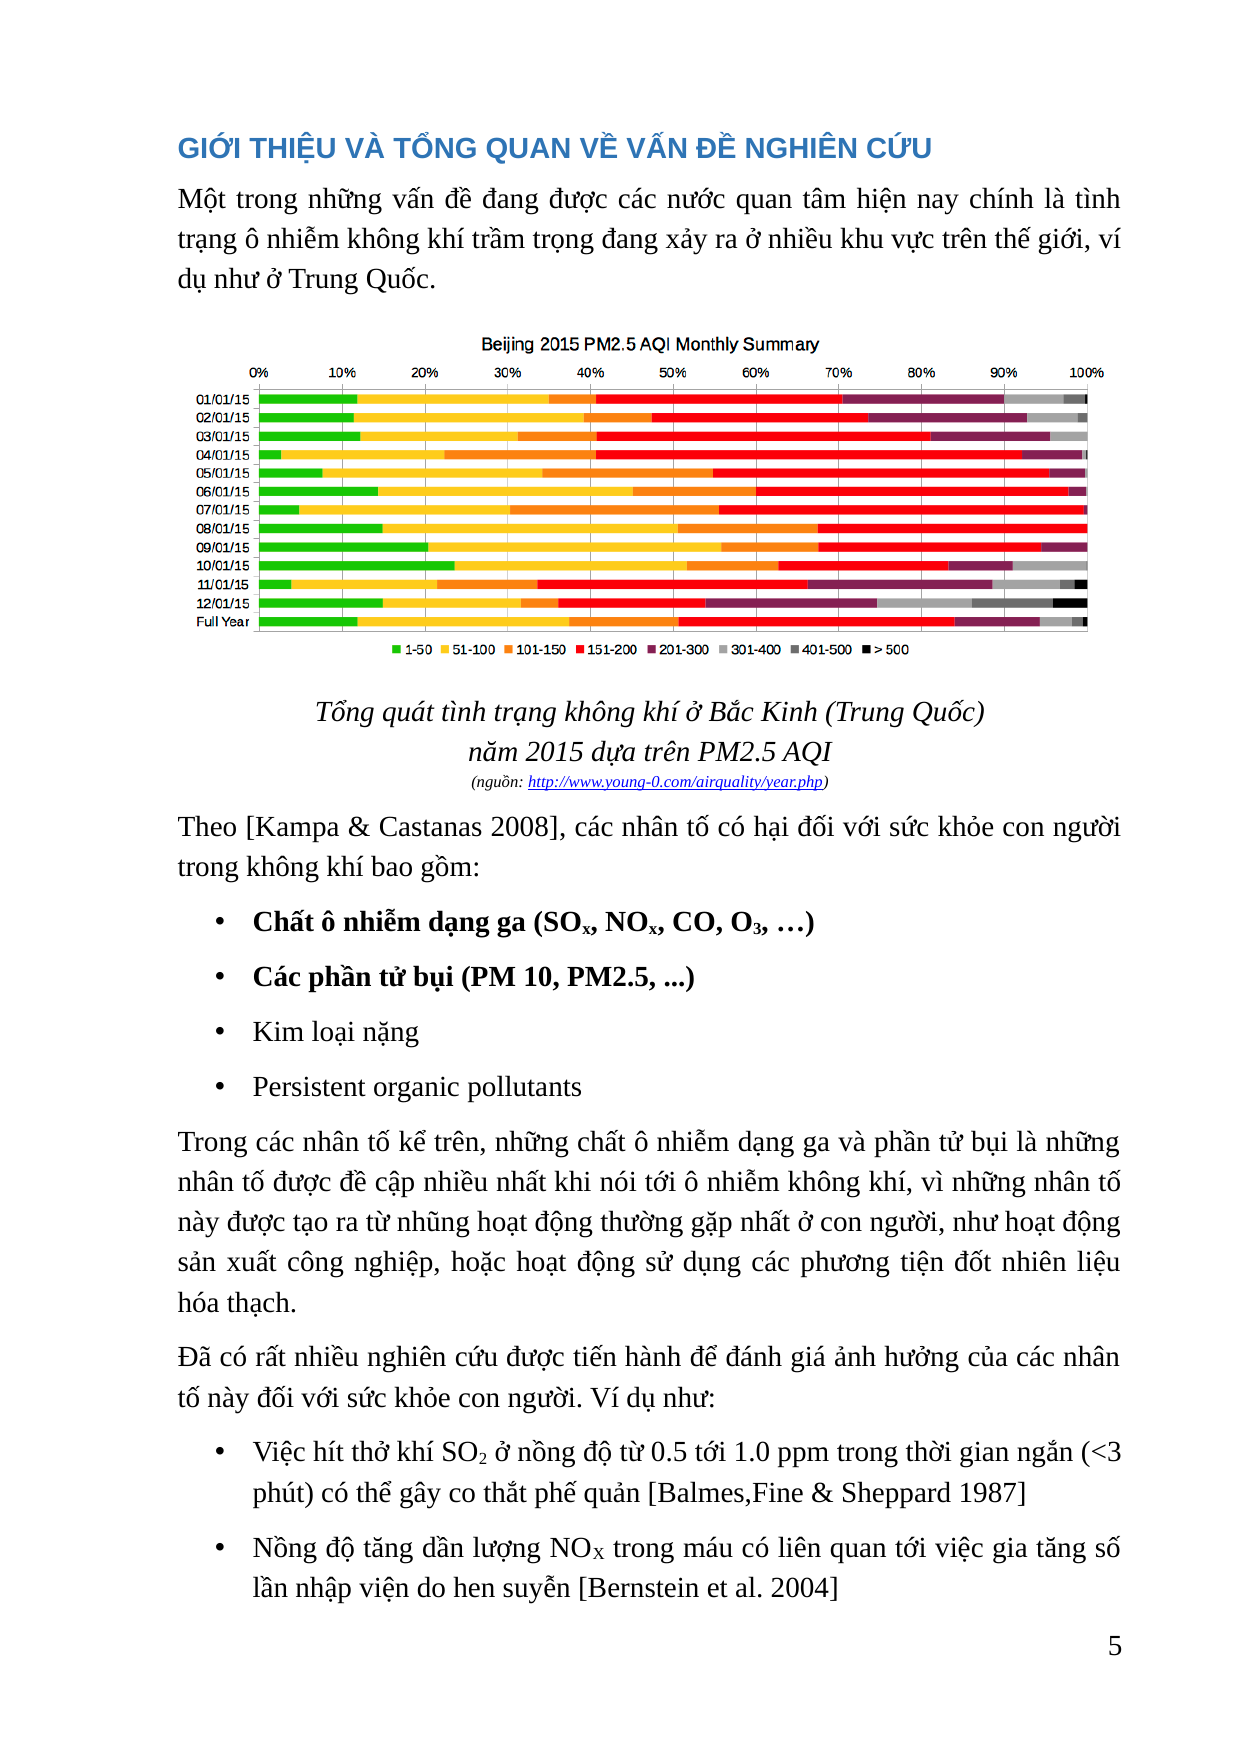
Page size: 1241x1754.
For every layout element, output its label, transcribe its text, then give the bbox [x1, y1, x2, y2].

list Việc hít thở khí SO2 ở nồng độ từ 0.5 tới 1.0 ppm trong thời gian ngắn (<3 phút) có thể gây co thắt phế quản [Balmes,Fine & Sheppard 1987] [215, 1434, 1122, 1508]
picture [177, 316, 1123, 667]
text Đã có rất nhiều nghiên cứu được tiến hành để đánh giá ảnh hưởng của các nhân tố này đối với sức khỏe con người. Ví dụ như: [177, 1339, 1122, 1413]
list Kim loại nặng [215, 1014, 1122, 1048]
list Các phần tử bụi (PM 10, PM2.5, ...) [215, 959, 1122, 993]
text Tổng quát tình trạng không khí ở Bắc Kinh (Trung Quốc) năm 2015 dựa trên PM2.5 AQI (nguồn: http://www.young-0.com/airquality/year.php) [177, 667, 1122, 791]
subtitle GIỚI THIỆU VÀ TỔNG QUAN VỀ VẤN ĐỀ NGHIÊN CỨU [177, 131, 1122, 164]
text Trong các nhân tố kể trên, những chất ô nhiễm dạng ga và phần tử bụi là những nhân tố được đề cập nhiều nhất khi nói tới ô nhiễm không khí, vì những nhân tố này được tạo ra từ nhũng hoạt động thường gặp nhất ở con người, như hoạt động sản xuất công nghiệp, hoặc hoạt động sử dụng các phương tiện đốt nhiên liệu hóa thạch. [177, 1124, 1122, 1318]
list Chất ô nhiễm dạng ga (SOx, NOx, CO, O3, …) [215, 904, 1122, 938]
list Persistent organic pollutants [215, 1069, 1122, 1103]
list Nồng độ tăng dần lượng NOX trong máu có liên quan tới việc gia tăng số lần nhập viện do hen suyễn [Bernstein et al. 2004] [215, 1530, 1122, 1603]
text Một trong những vấn đề đang được các nước quan tâm hiện nay chính là tình trạng ô nhiễm không khí trầm trọng đang xảy ra ở nhiều khu vực trên thế giới, ví dụ như ở Trung Quốc. [177, 181, 1122, 295]
text Theo [Kampa & Castanas 2008], các nhân tố có hại đối với sức khỏe con người trong không khí bao gồm: [177, 809, 1122, 883]
